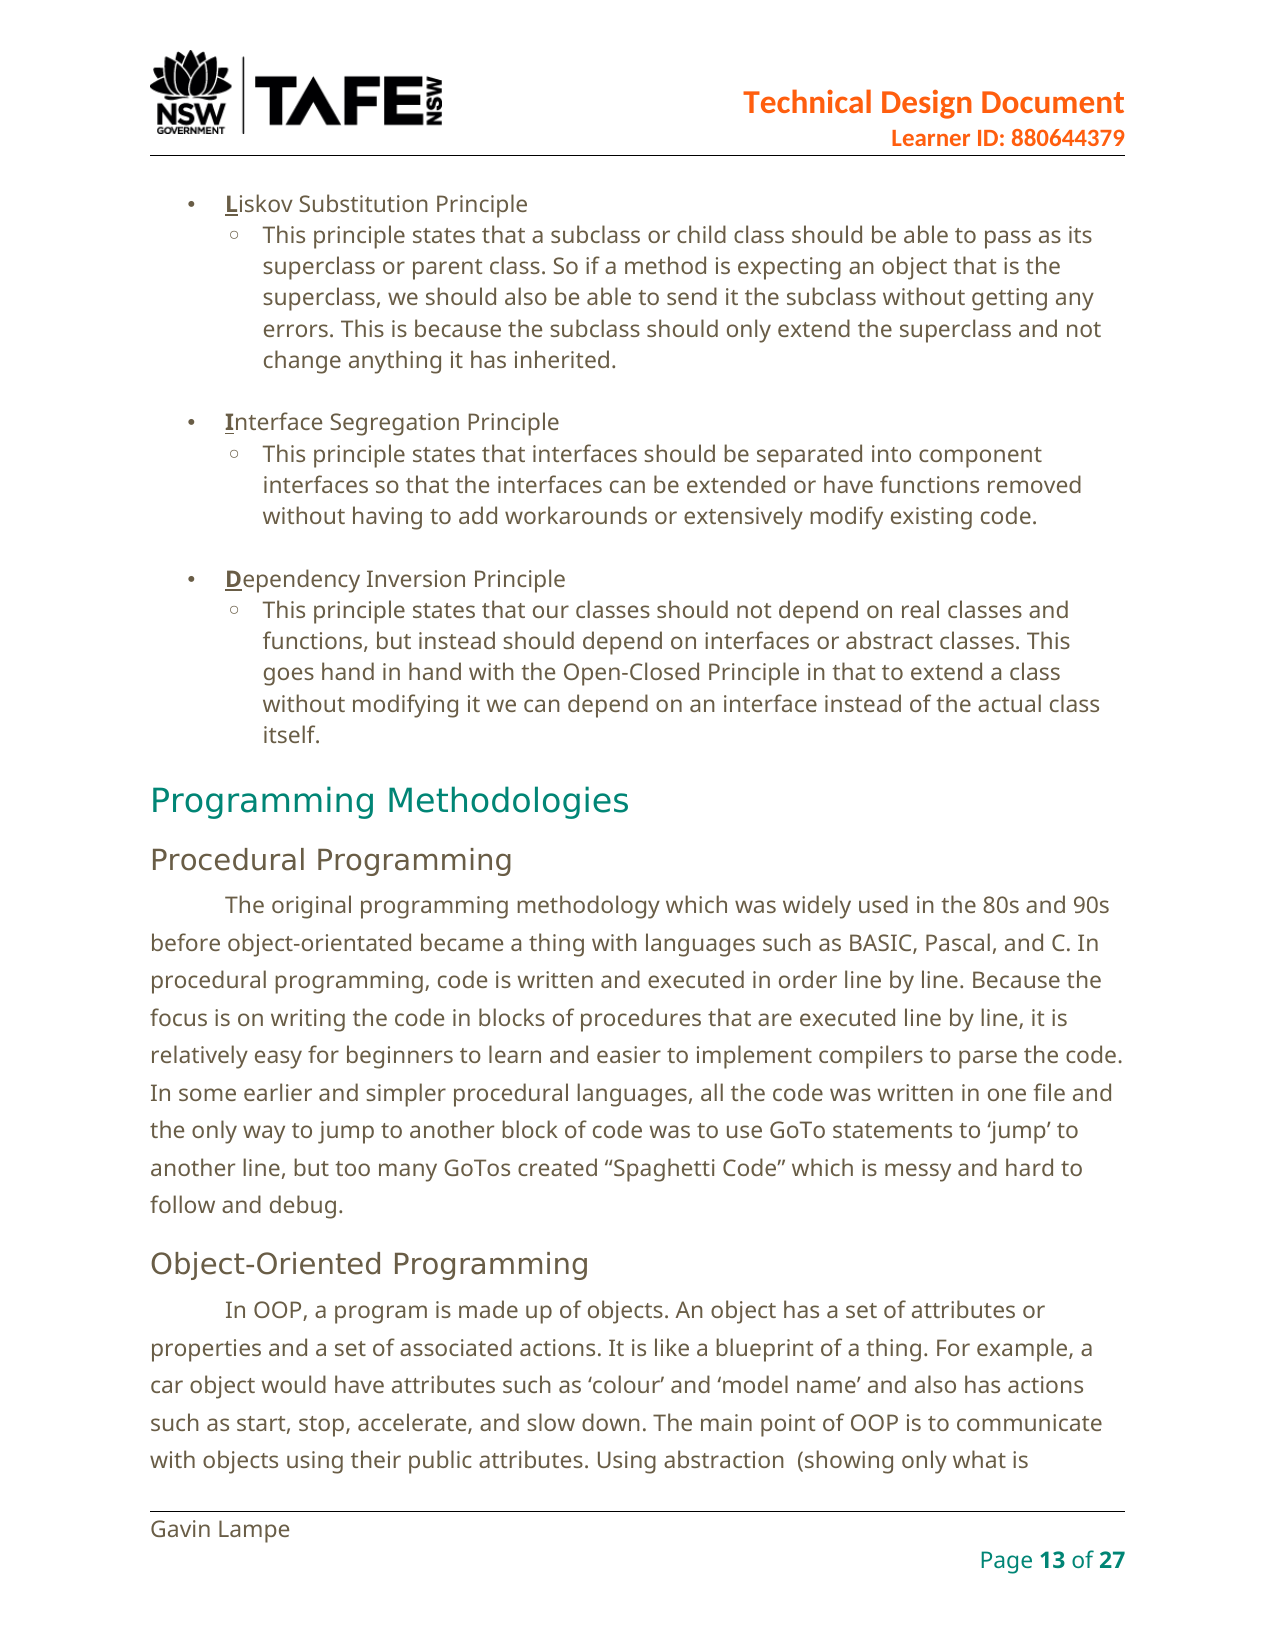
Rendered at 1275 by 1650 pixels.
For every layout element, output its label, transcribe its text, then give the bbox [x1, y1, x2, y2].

subtitle Object-Oriented Programming [150, 1248, 1125, 1282]
list This principle states that a subclass or child class should be able to pass as its superclass or parent class. So if a method is expecting an object that is the superclass, we should also be able to send it the subclass without getting any errors. This is because the subclass should only extend the superclass and not change anything it has inherited. [225, 219, 1125, 375]
list This principle states that our classes should not depend on real classes and functions, but instead should depend on interfaces or abstract classes. This goes hand in hand with the Open-Closed Principle in that to extend a class without modifying it we can depend on an interface instead of the actual class itself. [225, 594, 1125, 750]
text In OOP, a program is made up of objects. An object has a set of attributes or properties and a set of associated actions. It is like a blueprint of a thing. For example, a car object would have attributes such as ‘colour’ and ‘model name’ and also has actions such as start, stop, accelerate, and slow down. The main point of OOP is to communicate with objects using their public attributes. Using abstraction (showing only what is [150, 1294, 1125, 1475]
list Liskov Substitution Principle [187, 188, 1125, 219]
list This principle states that interfaces should be separated into component interfaces so that the interfaces can be extended or have functions removed without having to add workarounds or extensively modify existing code. [225, 438, 1125, 531]
list Dependency Inversion Principle [187, 563, 1125, 594]
picture [150, 50, 442, 134]
text The original programming methodology which was widely used in the 80s and 90s before object-orientated became a thing with languages such as BASIC, Pascal, and C. In procedural programming, code is written and executed in order line by line. Because the focus is on writing the code in blocks of procedures that are executed line by line, it is relatively easy for beginners to learn and easier to implement compilers to parse the code. In some earlier and simpler procedural languages, all the code was written in one file and the only way to jump to another block of code was to use GoTo statements to ‘jump’ to another line, but too many GoTos created “Spaghetti Code” which is messy and hard to follow and debug. [150, 889, 1125, 1221]
subtitle Procedural Programming [150, 843, 1125, 877]
list Interface Segregation Principle [187, 406, 1125, 438]
text Programming Methodologies [150, 781, 1125, 820]
